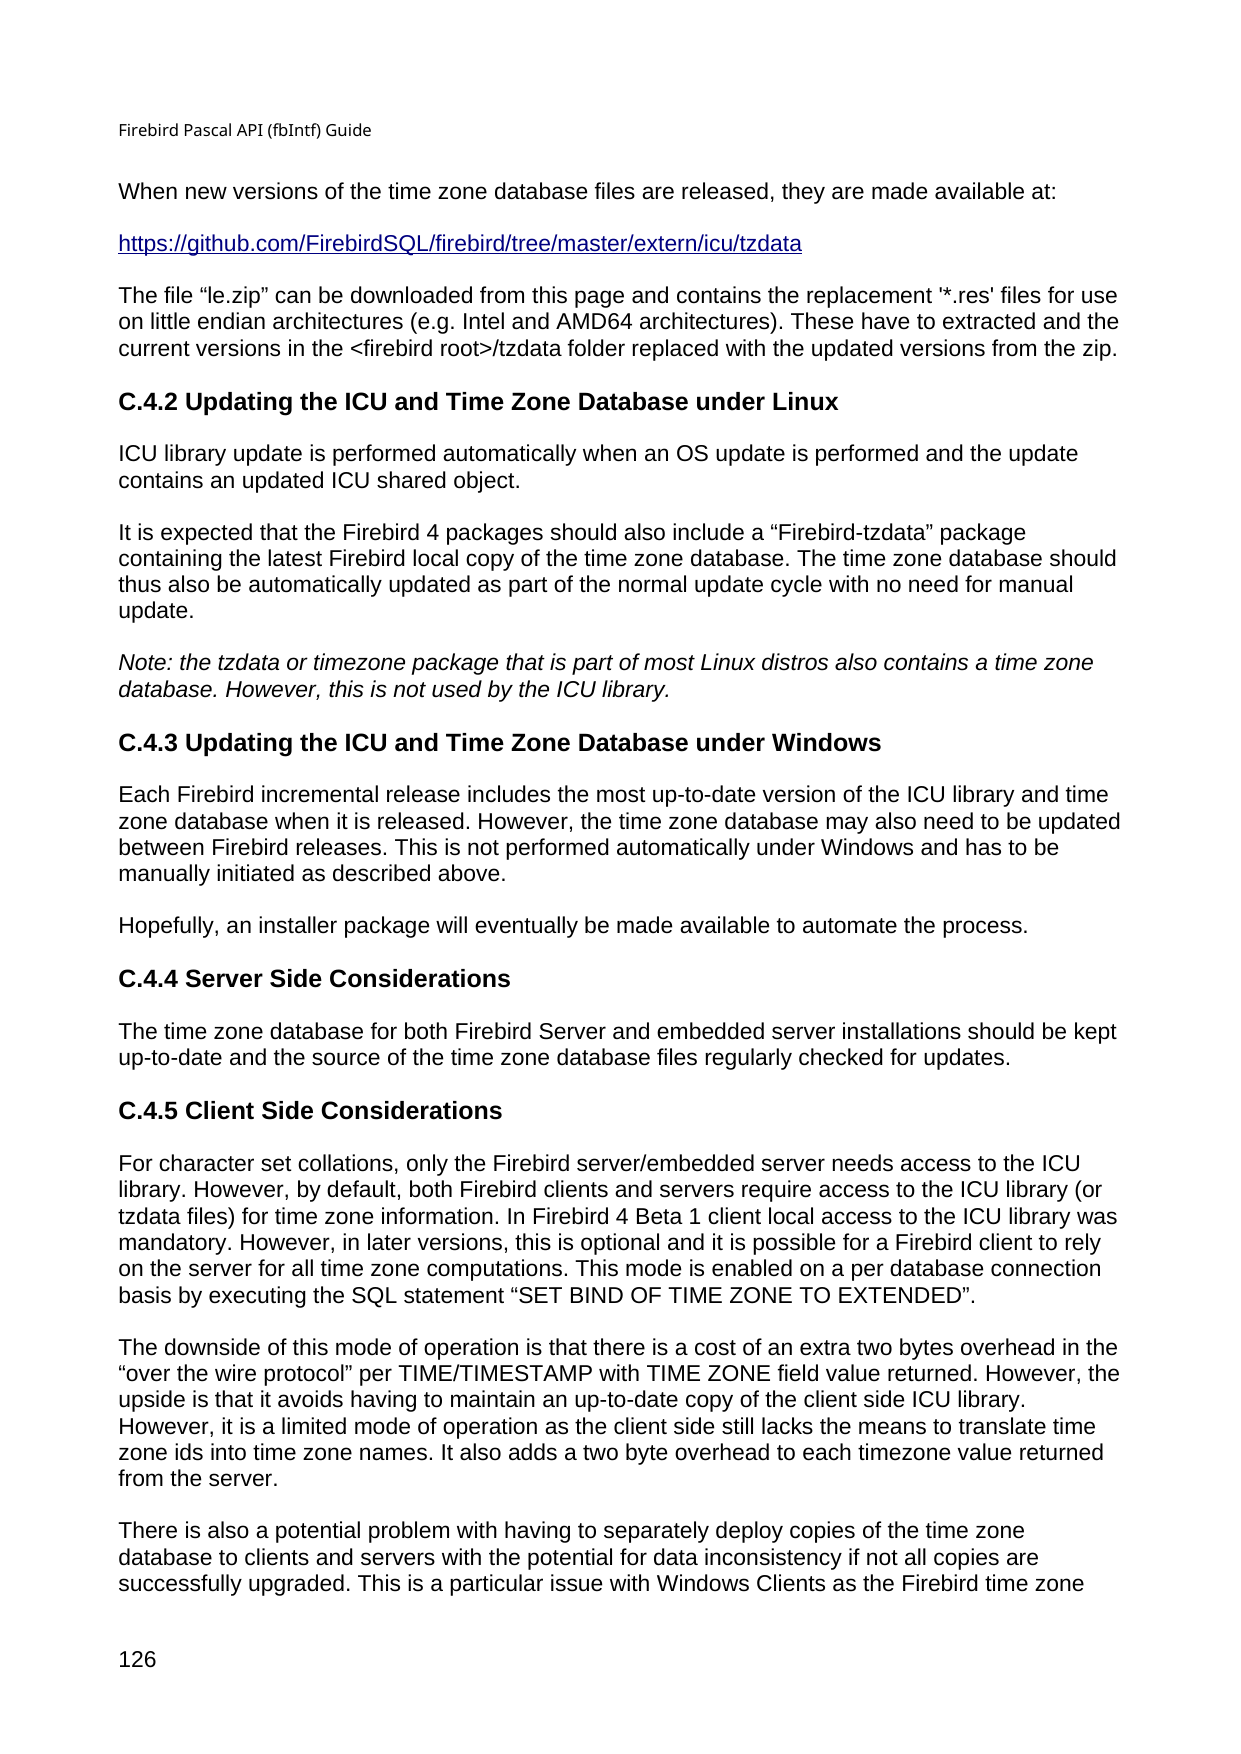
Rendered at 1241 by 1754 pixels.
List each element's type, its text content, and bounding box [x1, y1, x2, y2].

text The file “le.zip” can be downloaded from this page and contains the replacement '*.res' files for use on little endian architectures (e.g. Intel and AMD64 architectures). These have to extracted and the current versions in the <firebird root>/tzdata folder replaced with the updated versions from the zip. [118, 282, 1122, 361]
text For character set collations, only the Firebird server/embedded server needs access to the ICU library. However, by default, both Firebird clients and servers require access to the ICU library (or tzdata files) for time zone information. In Firebird 4 Beta 1 client local access to the ICU library was mandatory. However, in later versions, this is optional and it is possible for a Firebird client to rely on the server for all time zone computations. This mode is enabled on a per database connection basis by executing the SQL statement “SET BIND OF TIME ZONE TO EXTENDED”. [118, 1150, 1122, 1308]
subtitle Updating the ICU and Time Zone Database under Linux [118, 386, 1122, 415]
text The downside of this mode of operation is that there is a cost of an extra two bytes overhead in the “over the wire protocol” per TIME/TIMESTAMP with TIME ZONE field value returned. However, the upside is that it avoids having to maintain an up-to-date copy of the client side ICU library. However, it is a limited mode of operation as the client side still lacks the means to translate time zone ids into time zone names. It also adds a two byte overhead to each timezone value returned from the server. [118, 1333, 1122, 1492]
text The time zone database for both Firebird Server and embedded server installations should be kept up-to-date and the source of the time zone database files regularly checked for updates. [118, 1018, 1122, 1071]
subtitle Client Side Considerations [118, 1096, 1122, 1125]
text When new versions of the time zone database files are released, they are made available at: [118, 178, 1122, 204]
text ICU library update is performed automatically when an OS update is performed and the update contains an updated ICU shared object. [118, 440, 1122, 493]
text There is also a potential problem with having to separately deploy copies of the time zone database to clients and servers with the potential for data inconsistency if not all copies are successfully upgraded. This is a particular issue with Windows Clients as the Firebird time zone [118, 1517, 1122, 1596]
text https://github.com/FirebirdSQL/firebird/tree/master/extern/icu/tzdata [118, 230, 1122, 256]
subtitle Server Side Considerations [118, 964, 1122, 993]
text Hopefully, an installer package will eventually be made available to automate the process. [118, 912, 1122, 939]
text Each Firebird incremental release includes the most up-to-date version of the ICU library and time zone database when it is released. However, the time zone database may also need to be updated between Firebird releases. This is not performed automatically under Windows and has to be manually initiated as described above. [118, 781, 1122, 887]
text Note: the tzdata or timezone package that is part of most Linux distros also contains a time zone database. However, this is not used by the ICU library. [118, 649, 1122, 702]
subtitle Updating the ICU and Time Zone Database under Windows [118, 728, 1122, 756]
text It is expected that the Firebird 4 packages should also include a “Firebird-tzdata” package containing the latest Firebird local copy of the time zone database. The time zone database should thus also be automatically updated as part of the normal update cycle with no need for manual update. [118, 518, 1122, 624]
